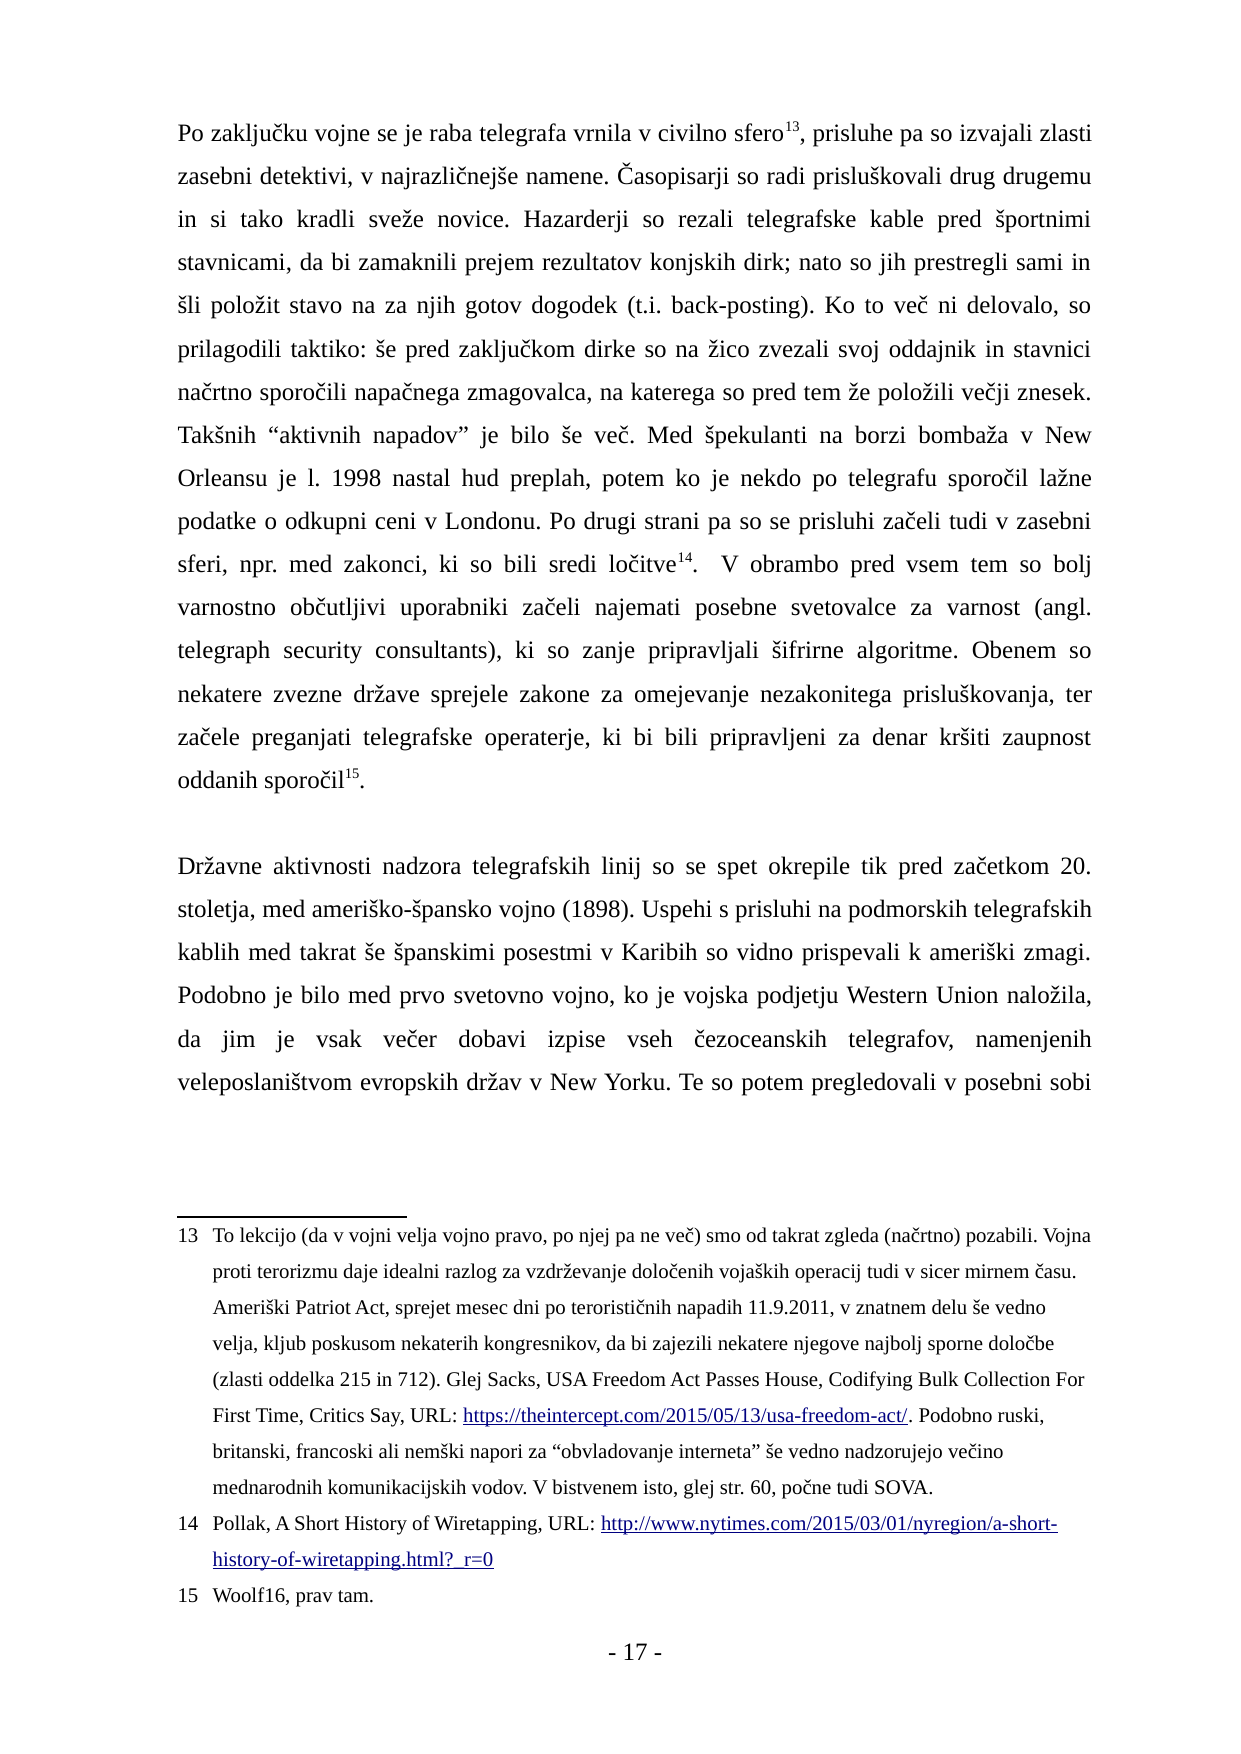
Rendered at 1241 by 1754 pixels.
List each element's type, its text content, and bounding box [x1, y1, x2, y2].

text Woolf16, prav tam. [177, 1583, 1093, 1607]
text Po zaključku vojne se je raba telegrafa vrnila v civilno sfero, prisluhe pa so izvajali zlasti zasebni detektivi, v najrazličnejše namene. Časopisarji so radi prisluškovali drug drugemu in si tako kradli sveže novice. Hazarderji so rezali telegrafske kable pred športnimi stavnicami, da bi zamaknili prejem rezultatov konjskih dirk; nato so jih prestregli sami in šli položit stavo na za njih gotov dogodek (t.i. back-posting). Ko to več ni delovalo, so prilagodili taktiko: še pred zaključkom dirke so na žico zvezali svoj oddajnik in stavnici načrtno sporočili napačnega zmagovalca, na katerega so pred tem že položili večji znesek. Takšnih “aktivnih napadov” je bilo še več. Med špekulanti na borzi bombaža v New Orleansu je l. 1998 nastal hud preplah, potem ko je nekdo po telegrafu sporočil lažne podatke o odkupni ceni v Londonu. Po drugi strani pa so se prisluhi začeli tudi v zasebni sferi, npr. med zakonci, ki so bili sredi ločitve. V obrambo pred vsem tem so bolj varnostno občutljivi uporabniki začeli najemati posebne svetovalce za varnost (angl. telegraph security consultants), ki so zanje pripravljali šifrirne algoritme. Obenem so nekatere zvezne države sprejele zakone za omejevanje nezakonitega prisluškovanja, ter začele preganjati telegrafske operaterje, ki bi bili pripravljeni za denar kršiti zaupnost oddanih sporočil. [177, 118, 1093, 794]
text Državne aktivnosti nadzora telegrafskih linij so se spet okrepile tik pred začetkom 20. stoletja, med ameriško-špansko vojno (1898). Uspehi s prisluhi na podmorskih telegrafskih kablih med takrat še španskimi posestmi v Karibih so vidno prispevali k ameriški zmagi. Podobno je bilo med prvo svetovno vojno, ko je vojska podjetju Western Union naložila, da jim je vsak večer dobavi izpise vseh čezoceanskih telegrafov, namenjenih veleposlaništvom evropskih držav v New Yorku. Te so potem pregledovali v posebni sobi [177, 851, 1093, 1096]
text To lekcijo (da v vojni velja vojno pravo, po njej pa ne več) smo od takrat zgleda (načrtno) pozabili. Vojna proti terorizmu daje idealni razlog za vzdrževanje določenih vojaških operacij tudi v sicer mirnem času. Ameriški Patriot Act, sprejet mesec dni po terorističnih napadih 11.9.2011, v znatnem delu še vedno velja, kljub poskusom nekaterih kongresnikov, da bi zajezili nekatere njegove najbolj sporne določbe (zlasti oddelka 215 in 712). Glej Sacks, USA Freedom Act Passes House, Codifying Bulk Collection For First Time, Critics Say, URL: https://theintercept.com/2015/05/13/usa-freedom-act/. Podobno ruski, britanski, francoski ali nemški napori za “obvladovanje interneta” še vedno nadzorujejo večino mednarodnih komunikacijskih vodov. V bistvenem isto, glej str. 61, počne tudi SOVA. [177, 1223, 1093, 1499]
text Pollak, A Short History of Wiretapping, URL: http://www.nytimes.com/2015/03/01/nyregion/a-short-history-of-wiretapping.html?_r=0 [177, 1511, 1093, 1571]
